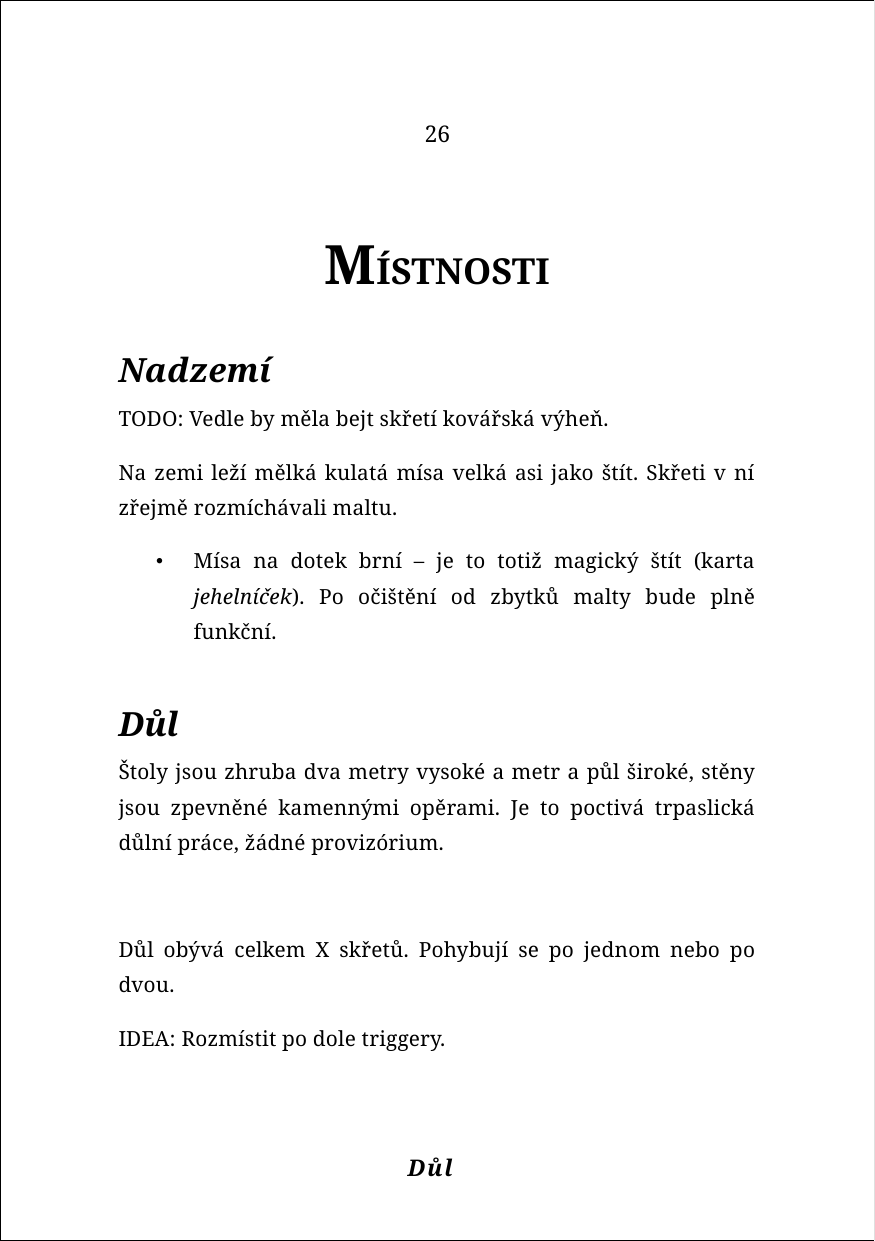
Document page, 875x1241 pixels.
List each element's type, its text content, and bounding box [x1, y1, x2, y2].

subtitle Nadzemí [118, 347, 756, 393]
text IDEA: Rozmístit po dole triggery. [118, 1024, 756, 1052]
text Na zemi leží mělká kulatá mísa velká asi jako štít. Skřeti v ní zřejmě rozmíchávali maltu. [118, 458, 756, 522]
subtitle Místnosti [118, 226, 756, 300]
text TODO: Vedle by měla bejt skřetí kovářská výheň. [118, 404, 756, 433]
text Důl obývá celkem X skřetů. Pohybují se po jednom nebo po dvou. [118, 935, 756, 999]
subtitle Důl [118, 700, 756, 746]
list Mísa na dotek brní – je to totiž magický štít (karta jehelníček). Po očištění od zbytků malty bude plně funkční. [156, 546, 756, 646]
text Štoly jsou zhruba dva metry vysoké a metr a půl široké, stěny jsou zpevněné kamennými opěrami. Je to poctivá trpaslická důlní práce, žádné provizórium. [118, 757, 756, 857]
